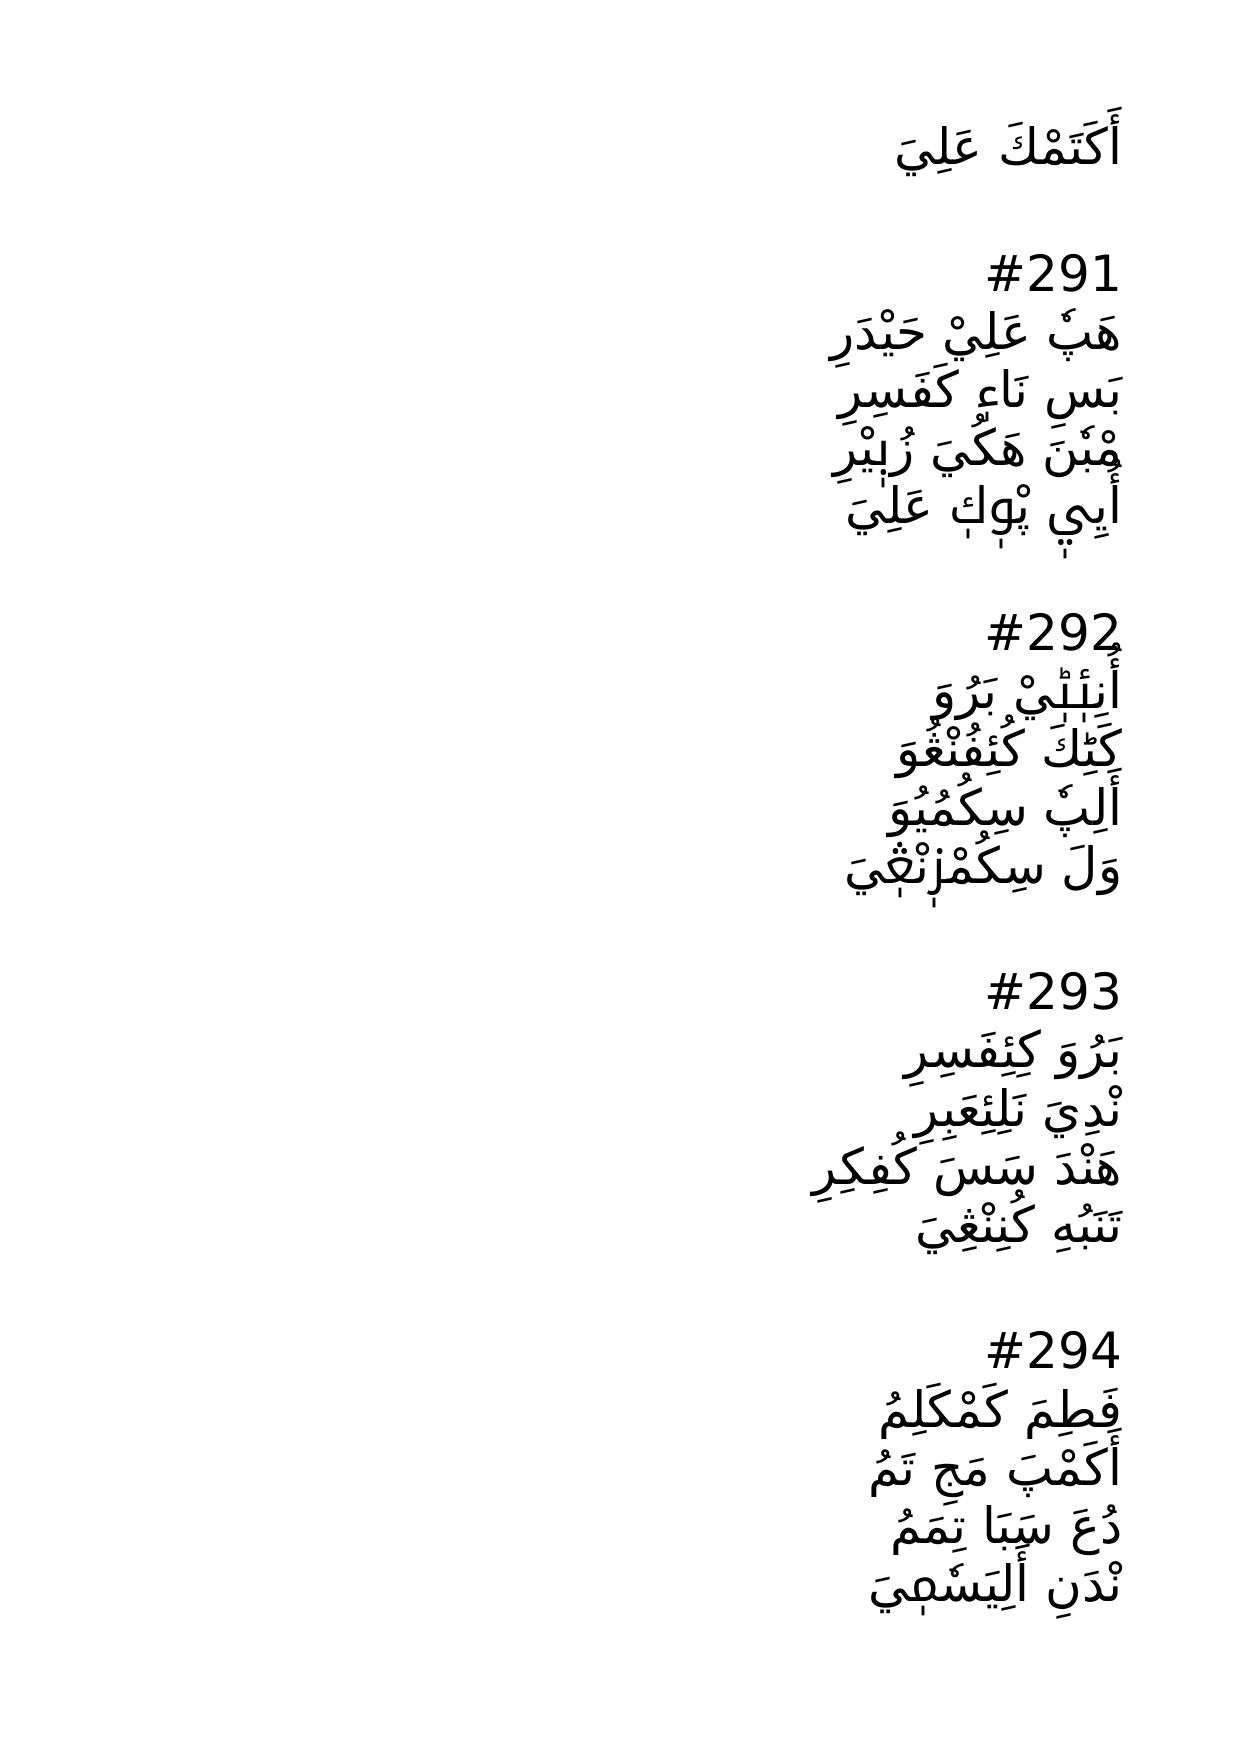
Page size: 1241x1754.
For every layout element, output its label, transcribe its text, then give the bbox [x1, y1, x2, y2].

text أَكَمْپَ مَجِ تَمُ [118, 1439, 1122, 1497]
text فَطِمَ كَمْكَلِمُ [118, 1381, 1122, 1439]
text أَلِپٗ سِكُمُيُوَ [118, 778, 1122, 837]
text هَنْدَ سَسَ كُفِكِرِ [118, 1138, 1122, 1196]
text #292 [118, 604, 1122, 662]
text تَنَبُهِ كُنِنْڠِيَ [118, 1196, 1122, 1254]
text نْدَنِ أَلِيَسٗمٖيَ [118, 1555, 1122, 1613]
text كَٹِكَ كُئِفُنْڠُوَ [118, 720, 1122, 778]
text بَرُوَ كِئِفَسِرِ [118, 1021, 1122, 1079]
text أَكَتَمْكَ عَلِيَ [118, 118, 1122, 176]
text أُنِئٖٹٖيْ بَرُوَ [118, 662, 1122, 720]
text أُيِيٖ پْوٖكٖ عَلِيَ [118, 477, 1122, 536]
text بَسِ نَاءٖ كَفَسِرِ [118, 361, 1122, 419]
text دُعَ سَبَا تِمَمُ [118, 1497, 1122, 1555]
text #291 [118, 244, 1122, 303]
text وَلَ سِكُمْزٖنْڠٖيَ [118, 837, 1122, 895]
text مْبٗنَ هَكُيَ زُبٖيْرِ [118, 419, 1122, 477]
text هَپٗ عَلِيْ حَيْدَرِ [118, 303, 1122, 361]
text #294 [118, 1322, 1122, 1381]
text #293 [118, 963, 1122, 1021]
text نْدِيَ نَلِئِعَبِرِ [118, 1079, 1122, 1138]
